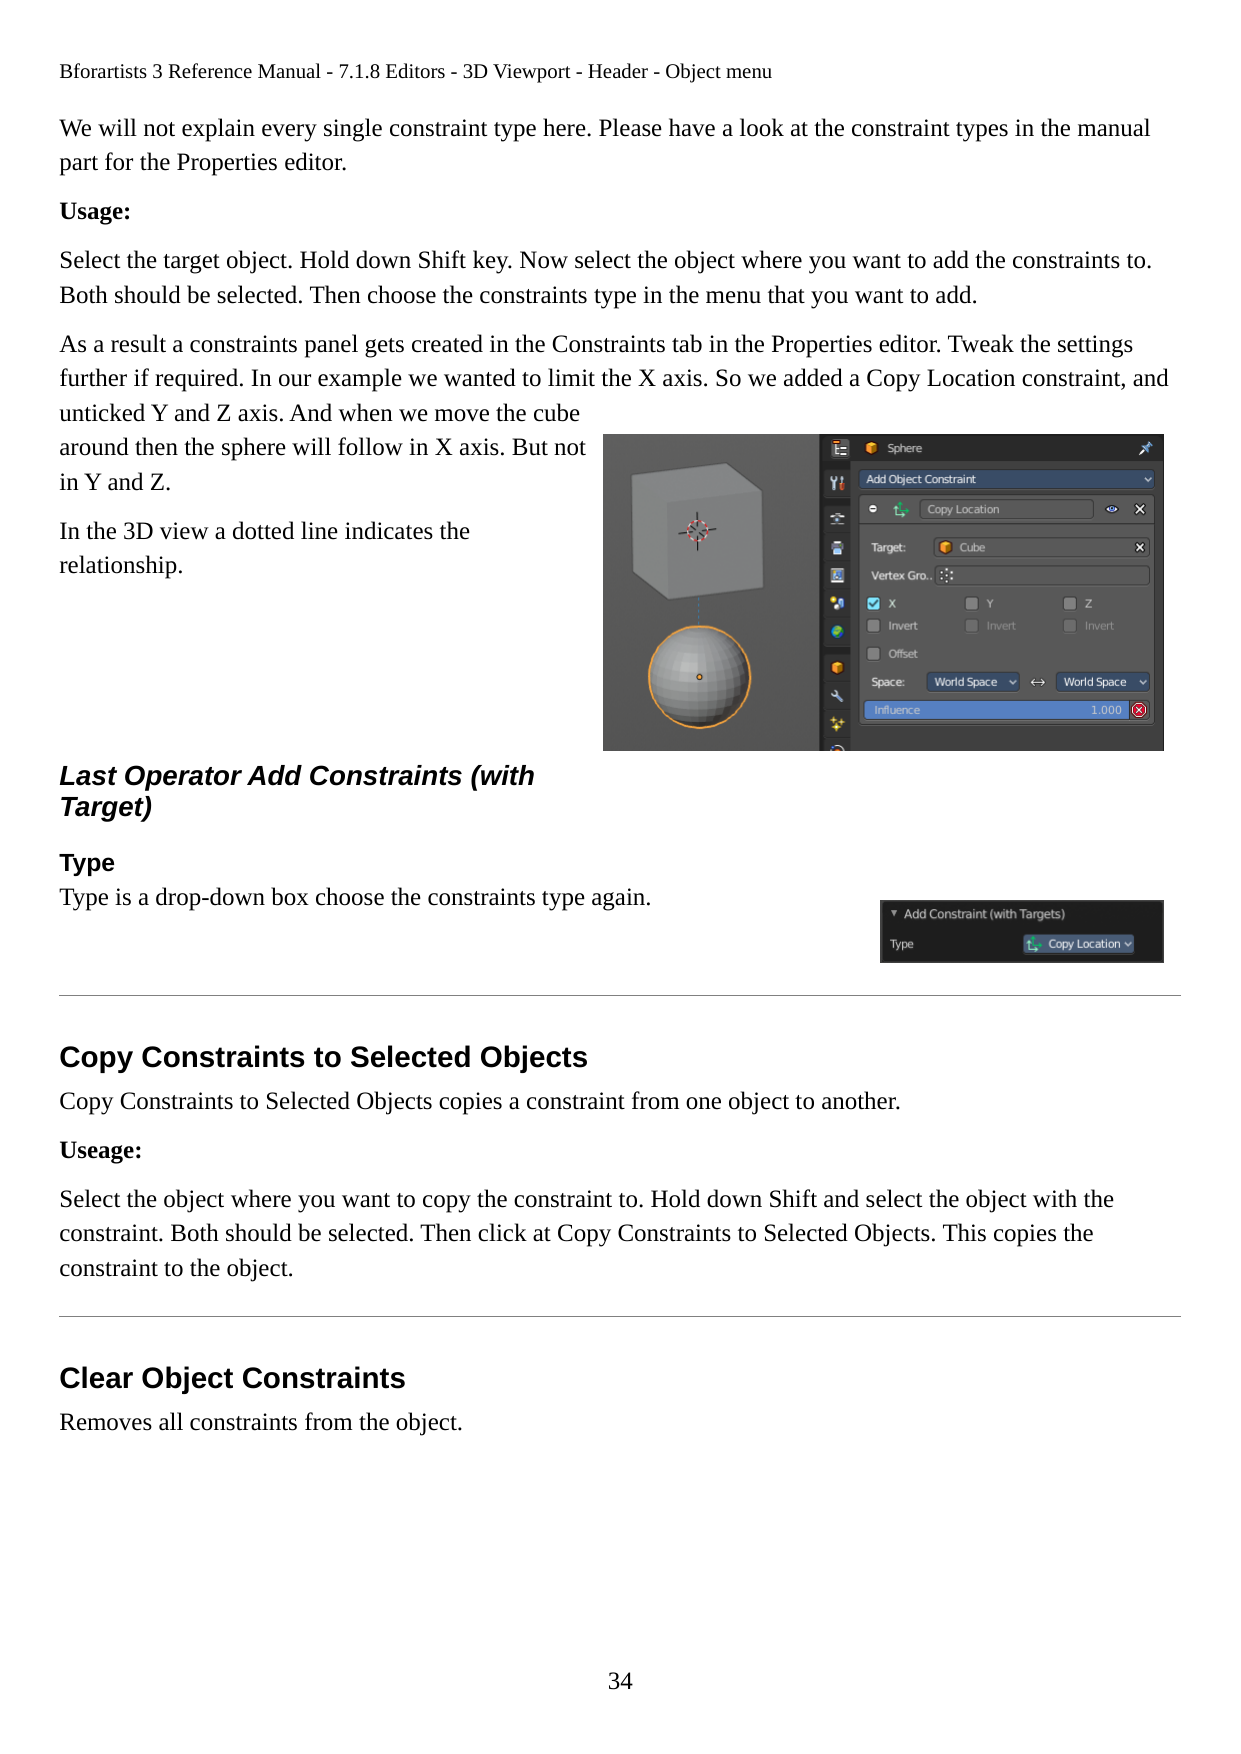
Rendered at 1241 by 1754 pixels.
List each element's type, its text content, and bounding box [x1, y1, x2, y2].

text In the 3D view a dotted line indicates the relationship. [59, 516, 603, 579]
subtitle Last Operator Add Constraints (with Target) [59, 759, 1181, 823]
text Removes all constraints from the object. [59, 1407, 1181, 1436]
text As a result a constraints panel gets created in the Constraints tab in the Properties editor. Tweak the settings further if required. In our example we wanted to limit the X axis. So we added a Copy Location constraint, and unticked Y and Z axis. And when we move the cube around then the sphere will follow in X axis. But not in Y and Z. [59, 329, 1181, 495]
subtitle Copy Constraints to Selected Objects [59, 1039, 1181, 1073]
picture [880, 900, 1164, 963]
text We will not explain every single constraint type here. Please have a look at the constraint types in the manual part for the Properties editor. [59, 113, 1181, 176]
text Select the object where you want to copy the constraint to. Hold down Shift and select the object with the constraint. Both should be selected. Then click at Copy Constraints to Selected Objects. This copies the constraint to the object. [59, 1184, 1181, 1282]
text Useage: [59, 1135, 1181, 1164]
picture [603, 434, 1164, 751]
text Type is a drop-down box choose the constraints type again. [59, 882, 1181, 911]
subtitle Type [59, 848, 1181, 876]
text Select the target object. Hold down Shift key. Now select the object where you want to add the constraints to. Both should be selected. Then choose the constraints type in the menu that you want to add. [59, 245, 1181, 308]
text Usage: [59, 196, 1181, 225]
text Copy Constraints to Selected Objects copies a constraint from one object to another. [59, 1086, 1181, 1114]
subtitle Clear Object Constraints [59, 1361, 1181, 1395]
